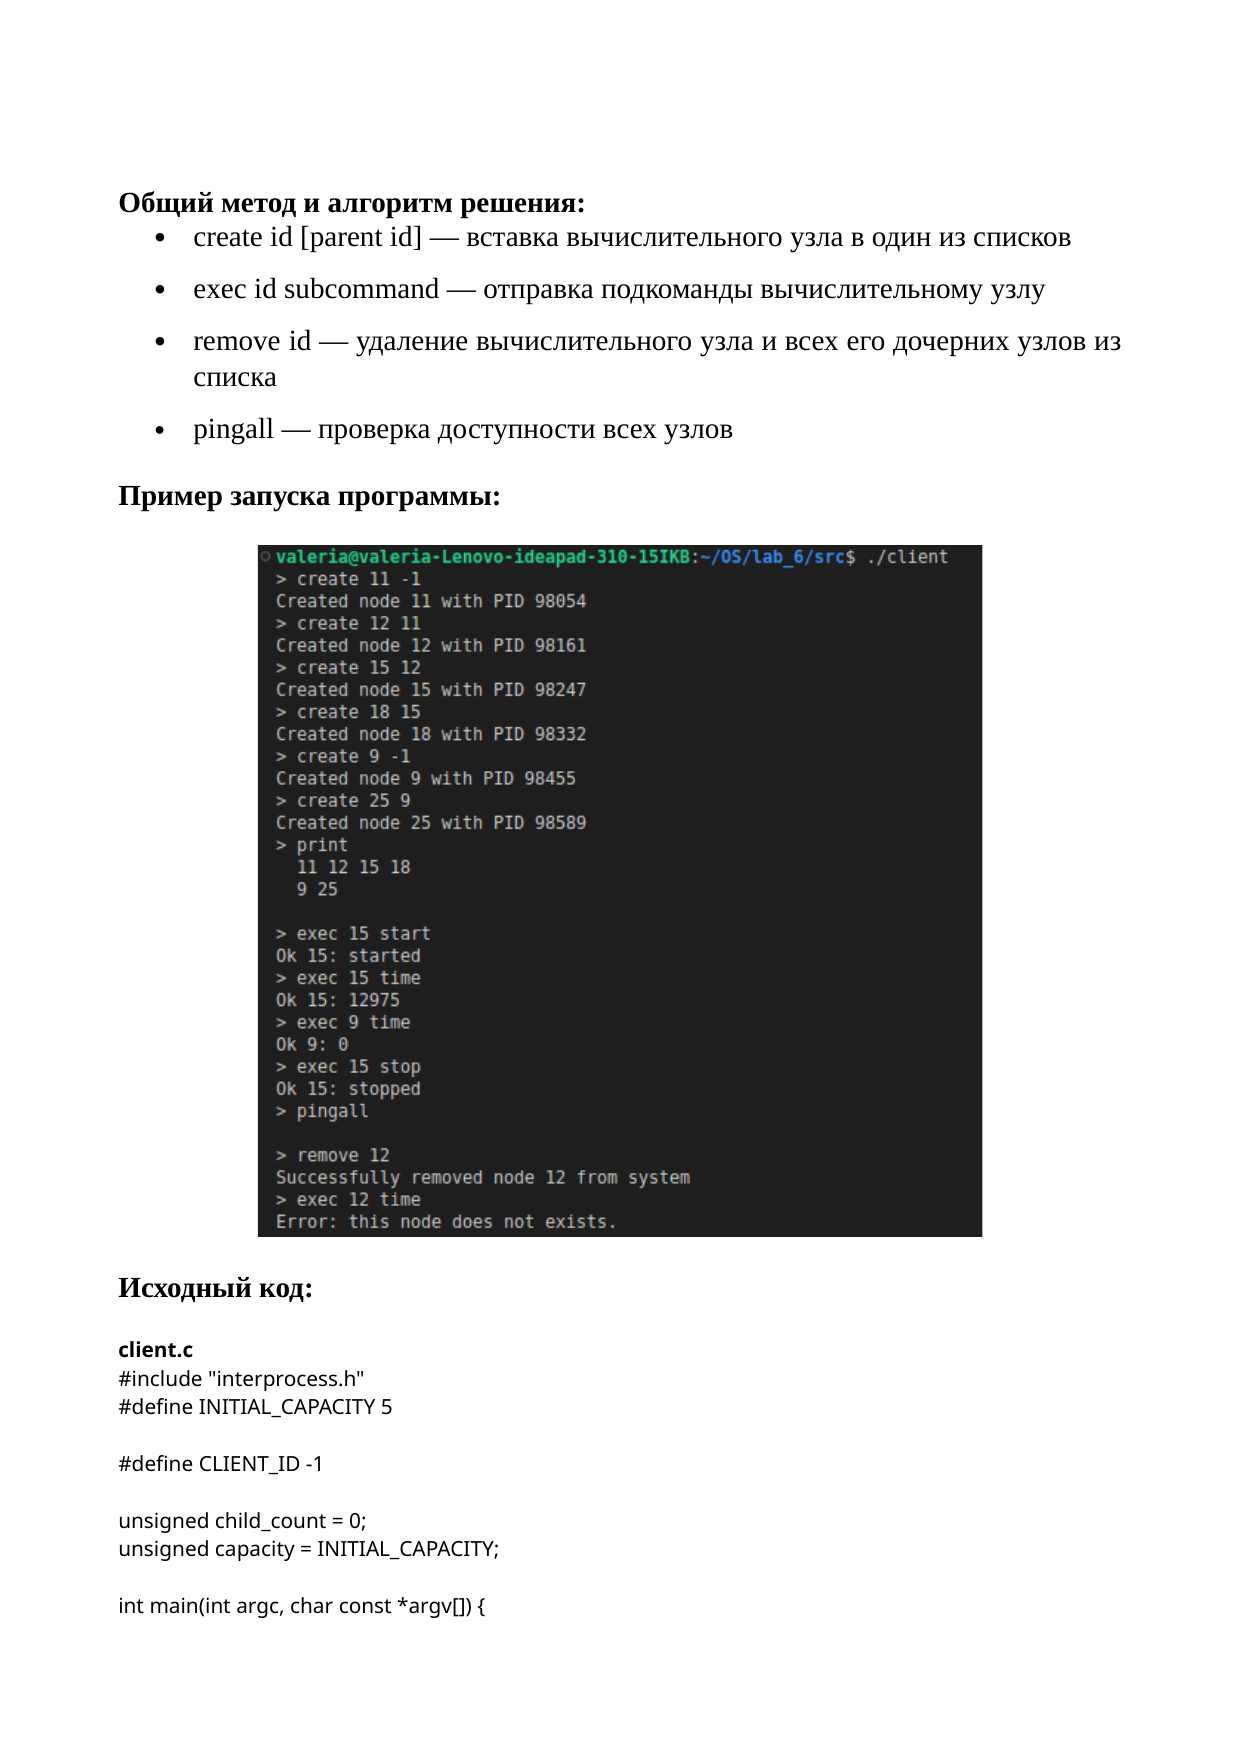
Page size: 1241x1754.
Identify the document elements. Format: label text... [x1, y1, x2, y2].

list create id [parent id] — вставка вычислительного узла в один из списков [156, 219, 1122, 252]
list exec id subcommand — отправка подкоманды вычислительному узлу [156, 271, 1122, 304]
list unsigned child_count = 0; [118, 1506, 1122, 1534]
list #define INITIAL_CAPACITY 5 [118, 1392, 1122, 1421]
list Пример запуска программы: [118, 478, 1122, 511]
picture [257, 545, 983, 1237]
list unsigned capacity = INITIAL_CAPACITY; [118, 1534, 1122, 1563]
list #define CLIENT_ID -1 [118, 1449, 1122, 1477]
list int main(int argc, char const *argv[]) { [118, 1591, 1122, 1620]
list pingall — проверка доступности всех узлов [156, 411, 1122, 444]
list client.c [118, 1335, 1122, 1364]
list #include "interprocess.h" [118, 1364, 1122, 1392]
list Исходный код: [118, 1271, 1122, 1304]
text Общий метод и алгоритм решения: [118, 185, 1122, 219]
list remove id — удаление вычислительного узла и всех его дочерних узлов из списка [156, 323, 1122, 392]
